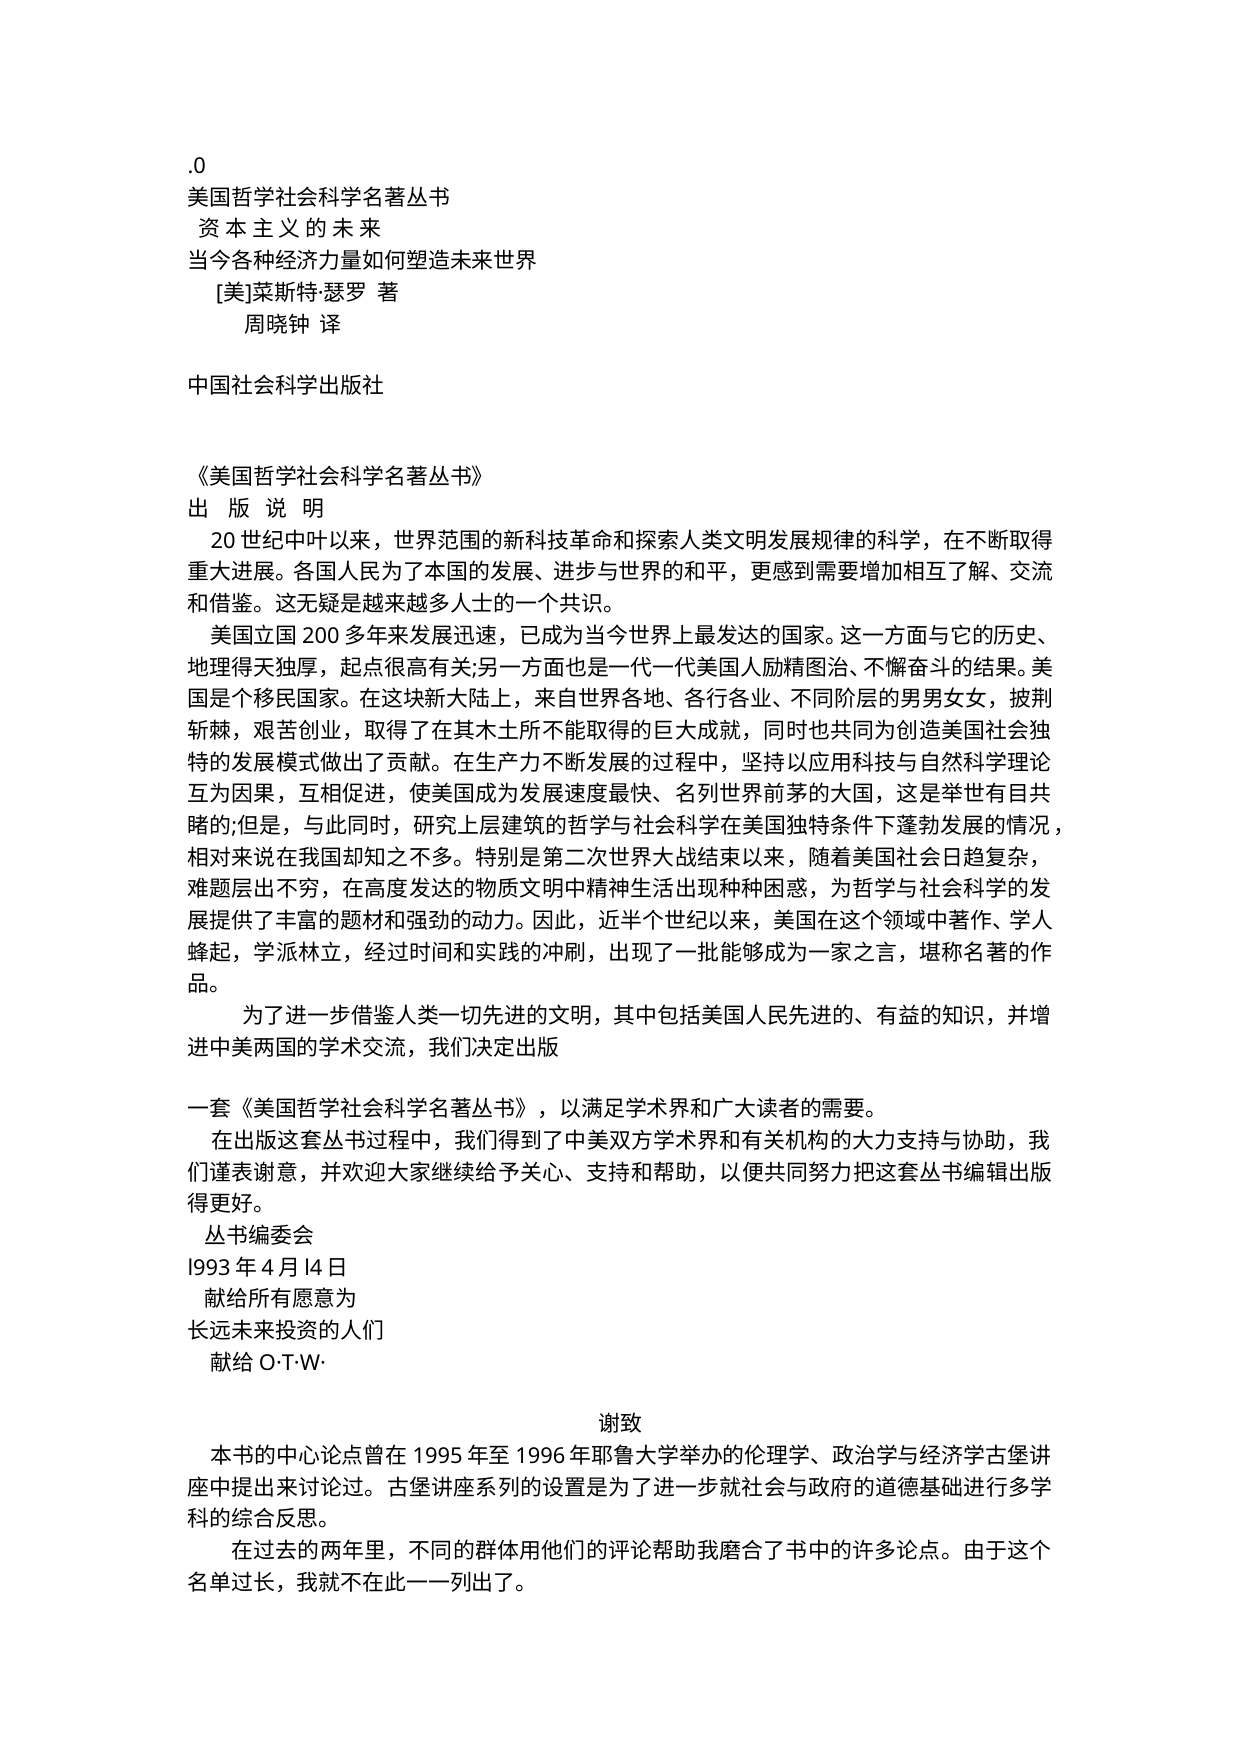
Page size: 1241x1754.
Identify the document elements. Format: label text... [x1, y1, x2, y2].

text 一套《美国哲学社会科学名著丛书》，以满足学术界和广大读者的需要。 [187, 1091, 1053, 1123]
text 长远未来投资的人们 [187, 1313, 1053, 1344]
text 周晓钟 译 [187, 307, 1053, 338]
text 美国立国200多年来发展迅速，已成为当今世界上最发达的国家。这一方面与它的历史、地理得天独厚，起点很高有关;另一方面也是一代一代美国人励精图治、不懈奋斗的结果。美国是个移民国家。在这块新大陆上，来自世界各地、各行各业、不同阶层的男男女女，披荆斩棘，艰苦创业，取得了在其木土所不能取得的巨大成就，同时也共同为创造美国社会独特的发展模式做出了贡献。在生产力不断发展的过程中，坚持以应用科技与自然科学理论互为因果，互相促进，使美国成为发展速度最快、名列世界前茅的大国，这是举世有目共睹的;但是，与此同时，研究上层建筑的哲学与社会科学在美国独特条件下蓬勃发展的情况，相对来说在我国却知之不多。特别是第二次世界大战结束以来，随着美国社会日趋复杂，难题层出不穷，在高度发达的物质文明中精神生活出现种种困惑，为哲学与社会科学的发展提供了丰富的题材和强劲的动力。因此，近半个世纪以来，美国在这个领域中著作、学人蜂起，学派林立，经过时间和实践的冲刷，出现了一批能够成为一家之言，堪称名著的作品。 [187, 618, 1053, 998]
text 中国社会科学出版社 [187, 368, 1053, 400]
text 为了进一步借鉴人类一切先进的文明，其中包括美国人民先进的、有益的知识，并增进中美两国的学术交流，我们决定出版 [187, 998, 1053, 1061]
text 美国哲学社会科学名著丛书 [187, 180, 1053, 211]
text 献给所有愿意为 [187, 1281, 1053, 1313]
text l993年4月l4日 [187, 1249, 1053, 1281]
text 当今各种经济力量如何塑造未来世界 [187, 243, 1053, 275]
text 丛书编委会 [187, 1218, 1053, 1249]
text 谢致 [187, 1406, 1053, 1438]
text 《美国哲学社会科学名著丛书》 [187, 459, 1053, 491]
text 本书的中心论点曾在1995年至1996年耶鲁大学举办的伦理学、政治学与经济学古堡讲座中提出来讨论过。古堡讲座系列的设置是为了进一步就社会与政府的道德基础进行多学科的综合反思。 [187, 1438, 1053, 1533]
text 20世纪中叶以来，世界范围的新科技革命和探索人类文明发展规律的科学，在不断取得重大进展。各国人民为了本国的发展、进步与世界的和平，更感到需要增加相互了解、交流和借鉴。这无疑是越来越多人士的一个共识。 [187, 523, 1053, 618]
text [美]菜斯特·瑟罗 著 [187, 275, 1053, 307]
text 献给 O·T·W· [187, 1344, 1053, 1376]
text 在出版这套丛书过程中，我们得到了中美双方学术界和有关机构的大力支持与协助，我们谨表谢意，并欢迎大家继续给予关心、支持和帮助，以便共同努力把这套丛书编辑出版得更好。 [187, 1123, 1053, 1218]
text 出 版 说 明 [187, 491, 1053, 523]
text 资 本 主 义 的 未 来 [187, 211, 1053, 243]
text 在过去的两年里，不同的群体用他们的评论帮助我磨合了书中的许多论点。由于这个名单过长，我就不在此一一列出了。 [187, 1533, 1053, 1596]
text .0 [187, 150, 1053, 180]
